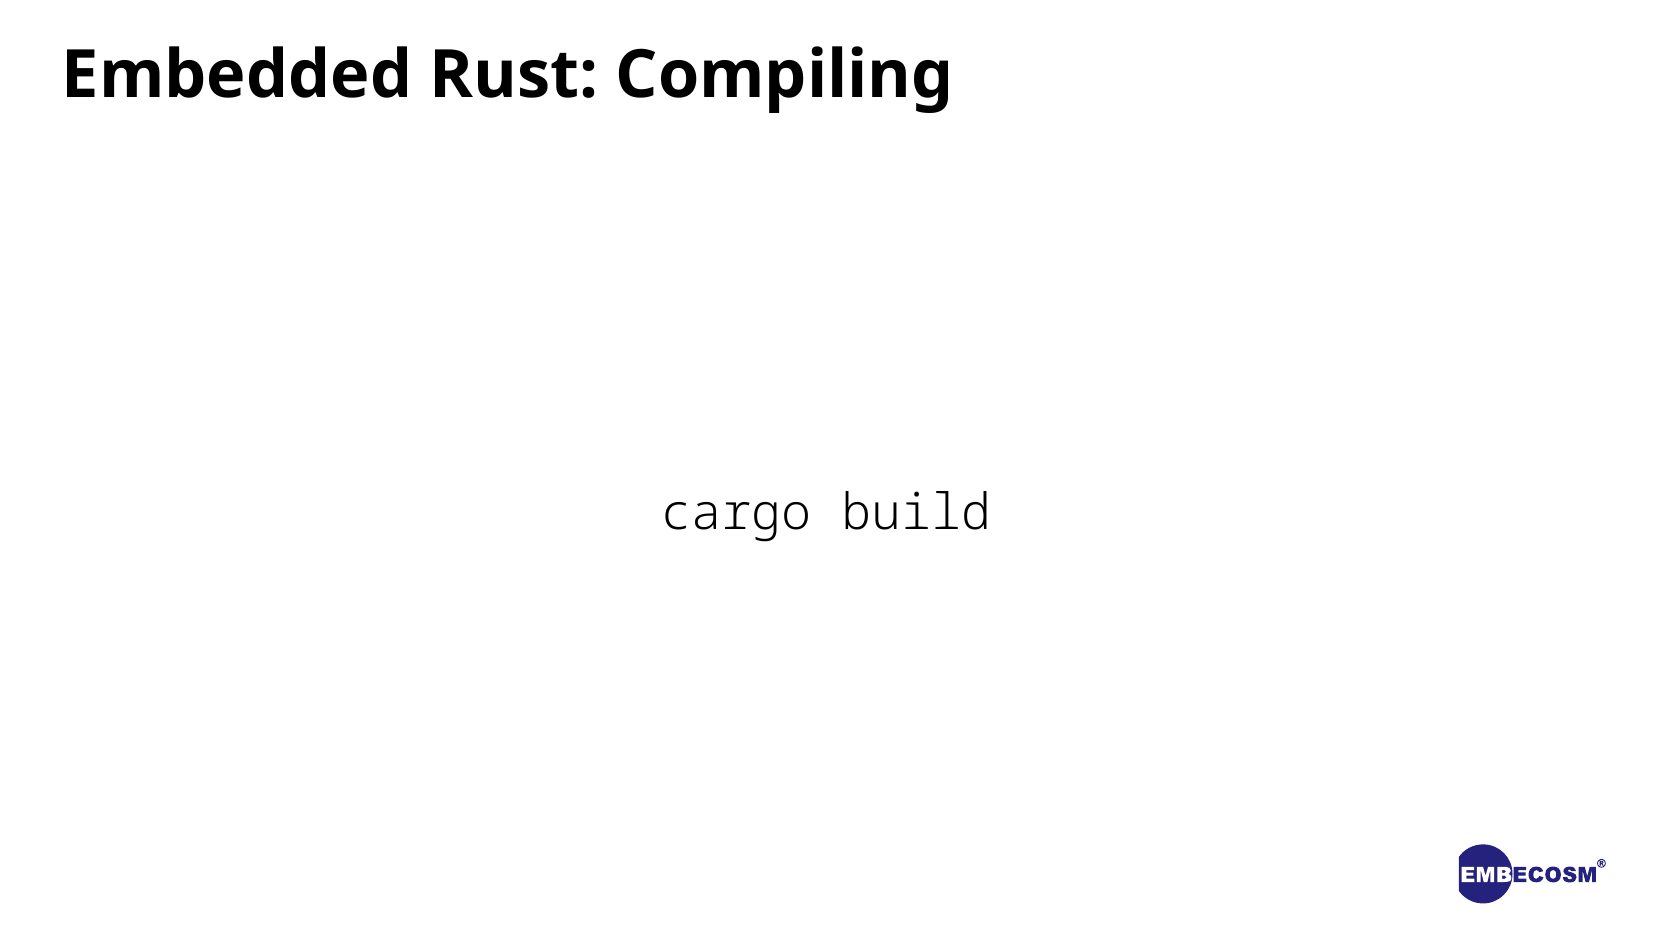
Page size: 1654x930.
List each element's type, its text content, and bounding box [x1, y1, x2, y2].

list cargo build [94, 177, 1559, 845]
title Embedded Rust: Compiling [47, 26, 1606, 178]
